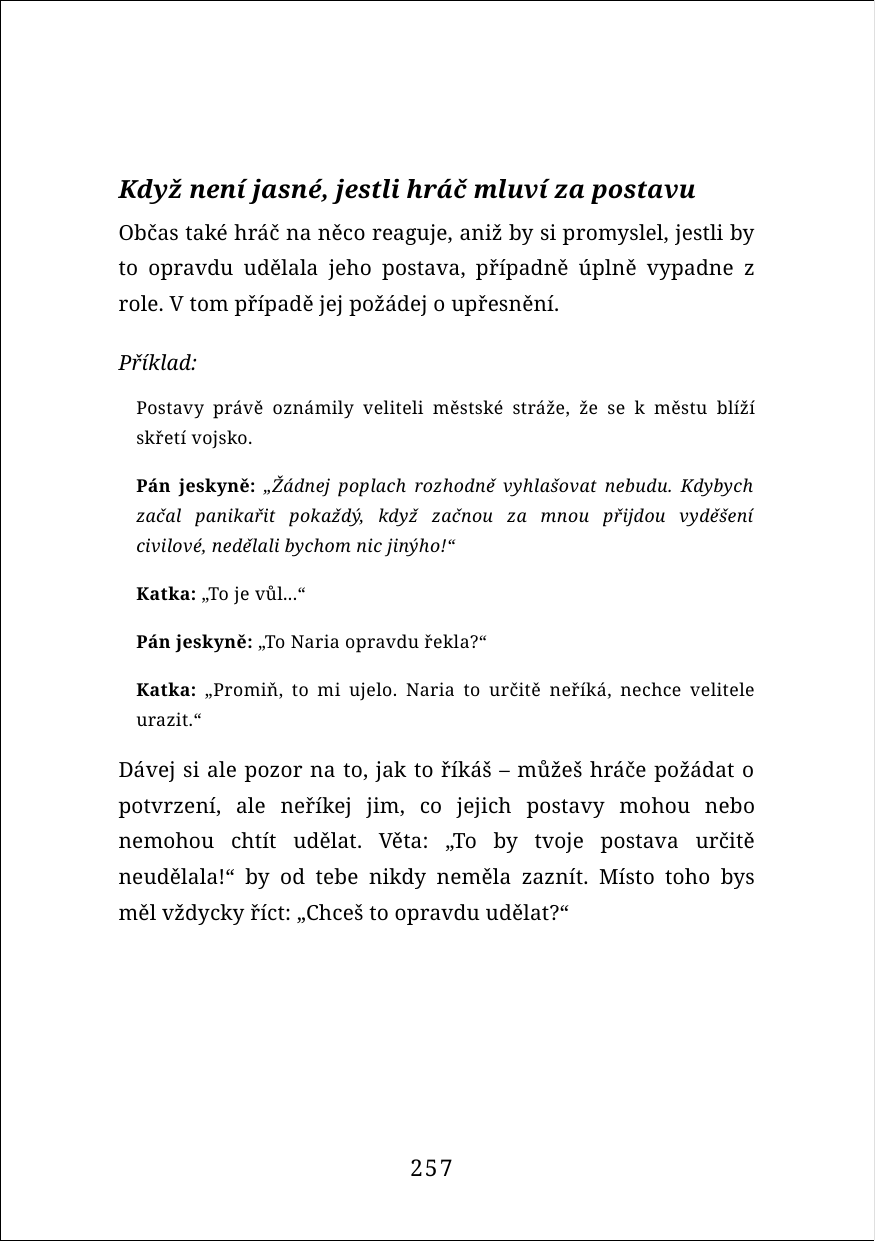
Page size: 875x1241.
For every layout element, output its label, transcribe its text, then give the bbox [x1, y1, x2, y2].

subtitle Když není jasné, jestli hráč mluví za postavu [118, 172, 756, 206]
text Občas také hráč na něco reaguje, aniž by si promyslel, jestli by to opravdu udělala jeho postava, případně úplně vypadne z role. V tom případě jej požádej o upřesnění. [118, 218, 756, 317]
text Postavy právě oznámily veliteli městské stráže, že se k městu blíží skřetí vojsko. [136, 395, 756, 449]
text Pán jeskyně: „Žádnej poplach rozhodně vyhlašovat nebudu. Kdybych začal panikařit pokaždý, když začnou za mnou přijdou vyděšení civilové, nedělali bychom nic jinýho!“ [136, 473, 756, 558]
text Katka: „Promiň, to mi ujelo. Naria to určitě neříká, nechce velitele urazit.“ [136, 677, 756, 732]
text Dávej si ale pozor na to, jak to říkáš – můžeš hráče požádat o potvrzení, ale neříkej jim, co jejich postavy mohou nebo nemohou chtít udělat. Věta: „To by tvoje postava určitě neudělala!“ by od tebe nikdy neměla zaznít. Místo toho bys měl vždycky říct: „Chceš to opravdu udělat?“ [118, 756, 756, 926]
text Pán jeskyně: „To Naria opravdu řekla?“ [136, 629, 756, 654]
text Katka: „To je vůl...“ [136, 582, 756, 606]
text Příklad: [118, 348, 756, 376]
